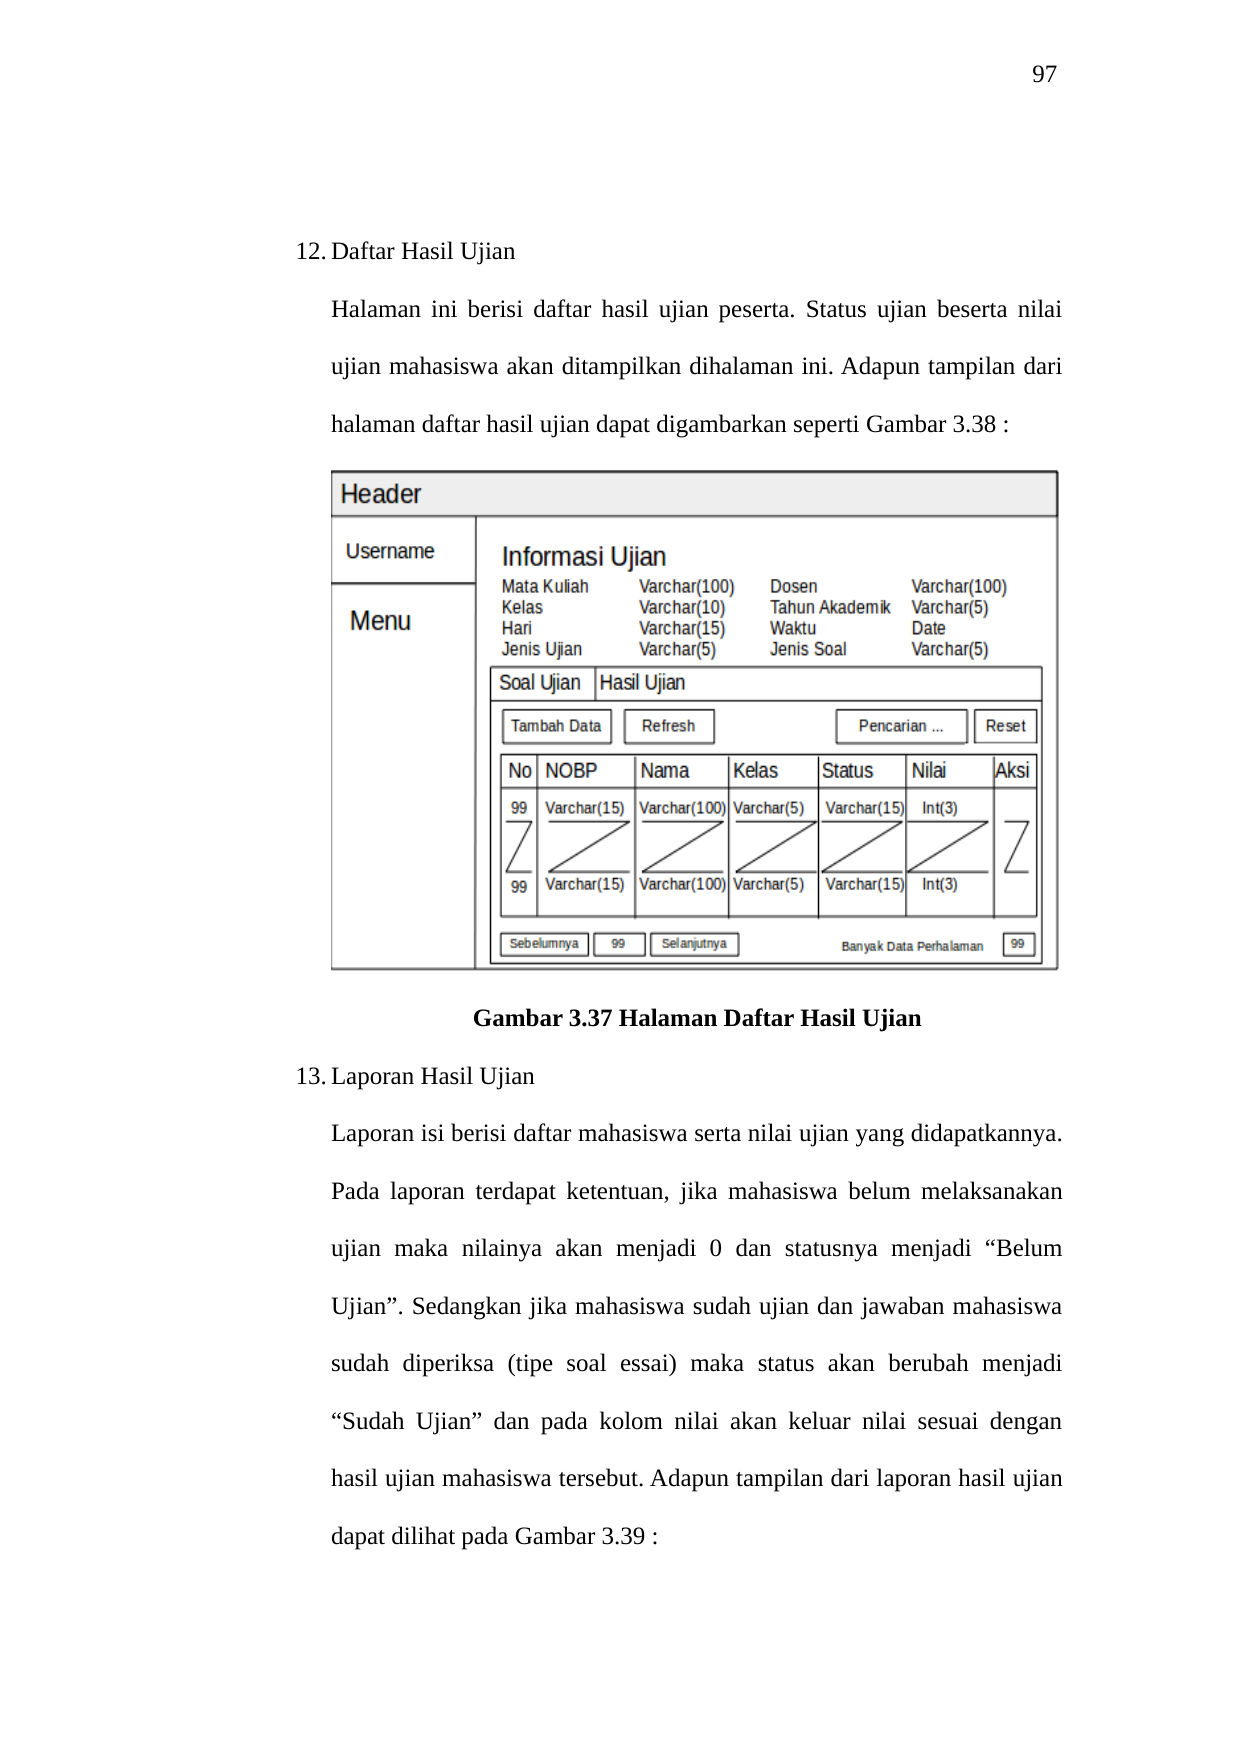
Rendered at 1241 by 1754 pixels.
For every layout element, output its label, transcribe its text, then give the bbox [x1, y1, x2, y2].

picture [331, 466, 1064, 975]
list Gambar 3.37 Halaman Daftar Hasil Ujian [331, 975, 1063, 1032]
list Laporan Hasil Ujian [295, 975, 1063, 1090]
list Daftar Hasil Ujian [295, 236, 1063, 265]
list Laporan isi berisi daftar mahasiswa serta nilai ujian yang didapatkannya. Pada laporan terdapat ketentuan, jika mahasiswa belum melaksanakan ujian maka nilainya akan menjadi 0 dan statusnya menjadi “Belum Ujian”. Sedangkan jika mahasiswa sudah ujian dan jawaban mahasiswa sudah diperiksa (tipe soal essai) maka status akan berubah menjadi “Sudah Ujian” dan pada kolom nilai akan keluar nilai sesuai dengan hasil ujian mahasiswa tersebut. Adapun tampilan dari laporan hasil ujian dapat dilihat pada Gambar 3.39 : [295, 1118, 1063, 1550]
list Halaman ini berisi daftar hasil ujian peserta. Status ujian beserta nilai ujian mahasiswa akan ditampilkan dihalaman ini. Adapun tampilan dari halaman daftar hasil ujian dapat digambarkan seperti Gambar 3.38 : [295, 294, 1063, 437]
